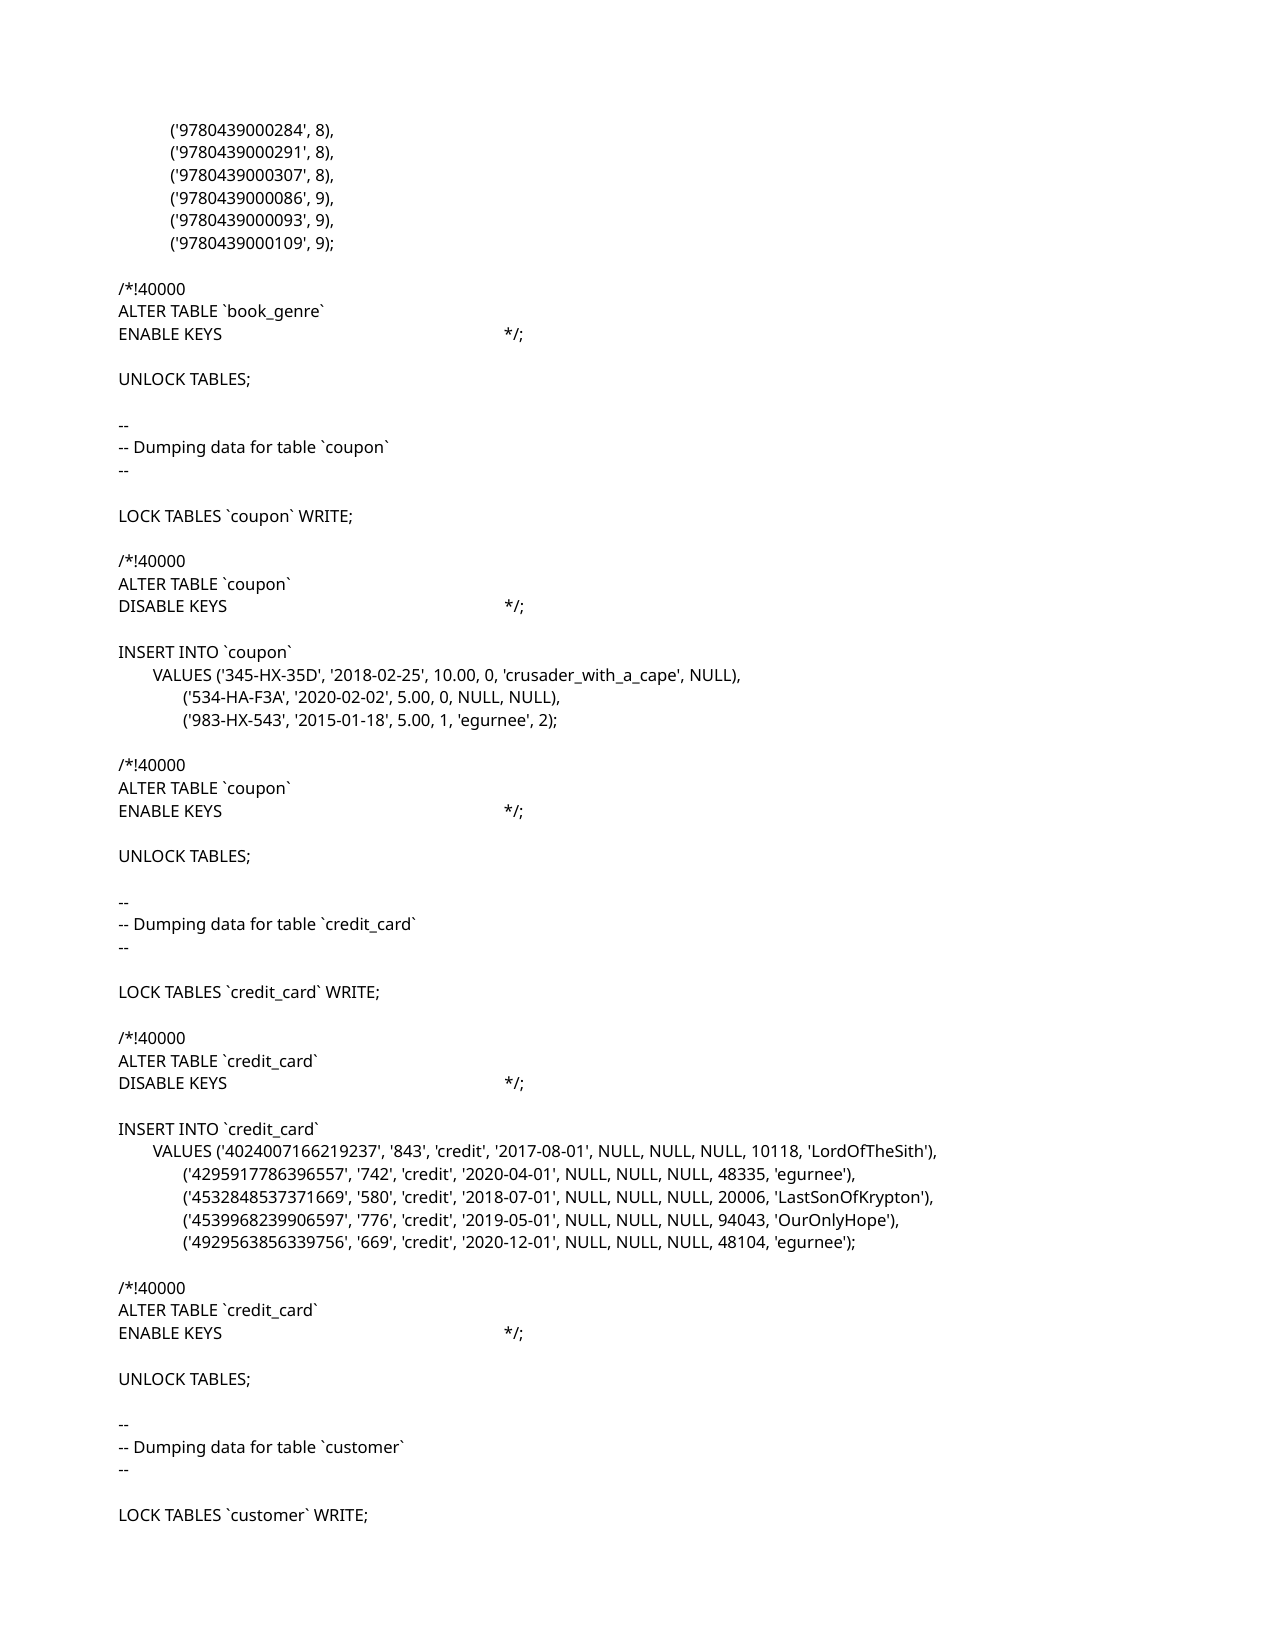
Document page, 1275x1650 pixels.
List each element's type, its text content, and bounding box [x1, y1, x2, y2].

text ENABLE KEYS */; [118, 1322, 1157, 1344]
text ('9780439000307', 8), [118, 163, 1157, 186]
text UNLOCK TABLES; [118, 368, 1157, 391]
text /*!40000 [118, 1026, 1157, 1049]
text ALTER TABLE `credit_card` [118, 1299, 1157, 1322]
text /*!40000 [118, 754, 1157, 777]
text DISABLE KEYS */; [118, 1072, 1157, 1094]
text LOCK TABLES `credit_card` WRITE; [118, 981, 1157, 1004]
text -- [118, 413, 1157, 436]
text UNLOCK TABLES; [118, 845, 1157, 867]
text ('9780439000086', 9), [118, 186, 1157, 209]
text LOCK TABLES `coupon` WRITE; [118, 504, 1157, 527]
text LOCK TABLES `customer` WRITE; [118, 1503, 1157, 1526]
text /*!40000 [118, 549, 1157, 572]
text ALTER TABLE `credit_card` [118, 1049, 1157, 1072]
text VALUES ('345-HX-35D', '2018-02-25', 10.00, 0, 'crusader_with_a_cape', NULL), [118, 663, 1157, 686]
text ENABLE KEYS */; [118, 799, 1157, 822]
text ('534-HA-F3A', '2020-02-02', 5.00, 0, NULL, NULL), [118, 686, 1157, 708]
text -- [118, 1458, 1157, 1481]
text ('983-HX-543', '2015-01-18', 5.00, 1, 'egurnee', 2); [118, 708, 1157, 731]
text -- [118, 890, 1157, 913]
text ALTER TABLE `coupon` [118, 572, 1157, 595]
text ALTER TABLE `coupon` [118, 777, 1157, 799]
text -- Dumping data for table `customer` [118, 1435, 1157, 1458]
text ('4532848537371669', '580', 'credit', '2018-07-01', NULL, NULL, NULL, 20006, 'LastSonOfKrypton'), [118, 1185, 1157, 1208]
text INSERT INTO `credit_card` [118, 1117, 1157, 1140]
text DISABLE KEYS */; [118, 595, 1157, 618]
text UNLOCK TABLES; [118, 1367, 1157, 1390]
text -- Dumping data for table `credit_card` [118, 913, 1157, 936]
text /*!40000 [118, 277, 1157, 300]
text ALTER TABLE `book_genre` [118, 300, 1157, 322]
text -- [118, 936, 1157, 958]
text VALUES ('4024007166219237', '843', 'credit', '2017-08-01', NULL, NULL, NULL, 10118, 'LordOfTheSith'), [118, 1140, 1157, 1163]
text ('4929563856339756', '669', 'credit', '2020-12-01', NULL, NULL, NULL, 48104, 'egurnee'); [118, 1231, 1157, 1253]
text ENABLE KEYS */; [118, 322, 1157, 345]
text -- Dumping data for table `coupon` [118, 436, 1157, 459]
text -- [118, 1412, 1157, 1435]
text /*!40000 [118, 1276, 1157, 1299]
text ('9780439000109', 9); [118, 232, 1157, 254]
text ('4295917786396557', '742', 'credit', '2020-04-01', NULL, NULL, NULL, 48335, 'egurnee'), [118, 1163, 1157, 1185]
text INSERT INTO `coupon` [118, 640, 1157, 663]
text -- [118, 459, 1157, 481]
text ('9780439000093', 9), [118, 209, 1157, 232]
text ('9780439000284', 8), [118, 118, 1157, 141]
text ('9780439000291', 8), [118, 141, 1157, 163]
text ('4539968239906597', '776', 'credit', '2019-05-01', NULL, NULL, NULL, 94043, 'OurOnlyHope'), [118, 1208, 1157, 1231]
